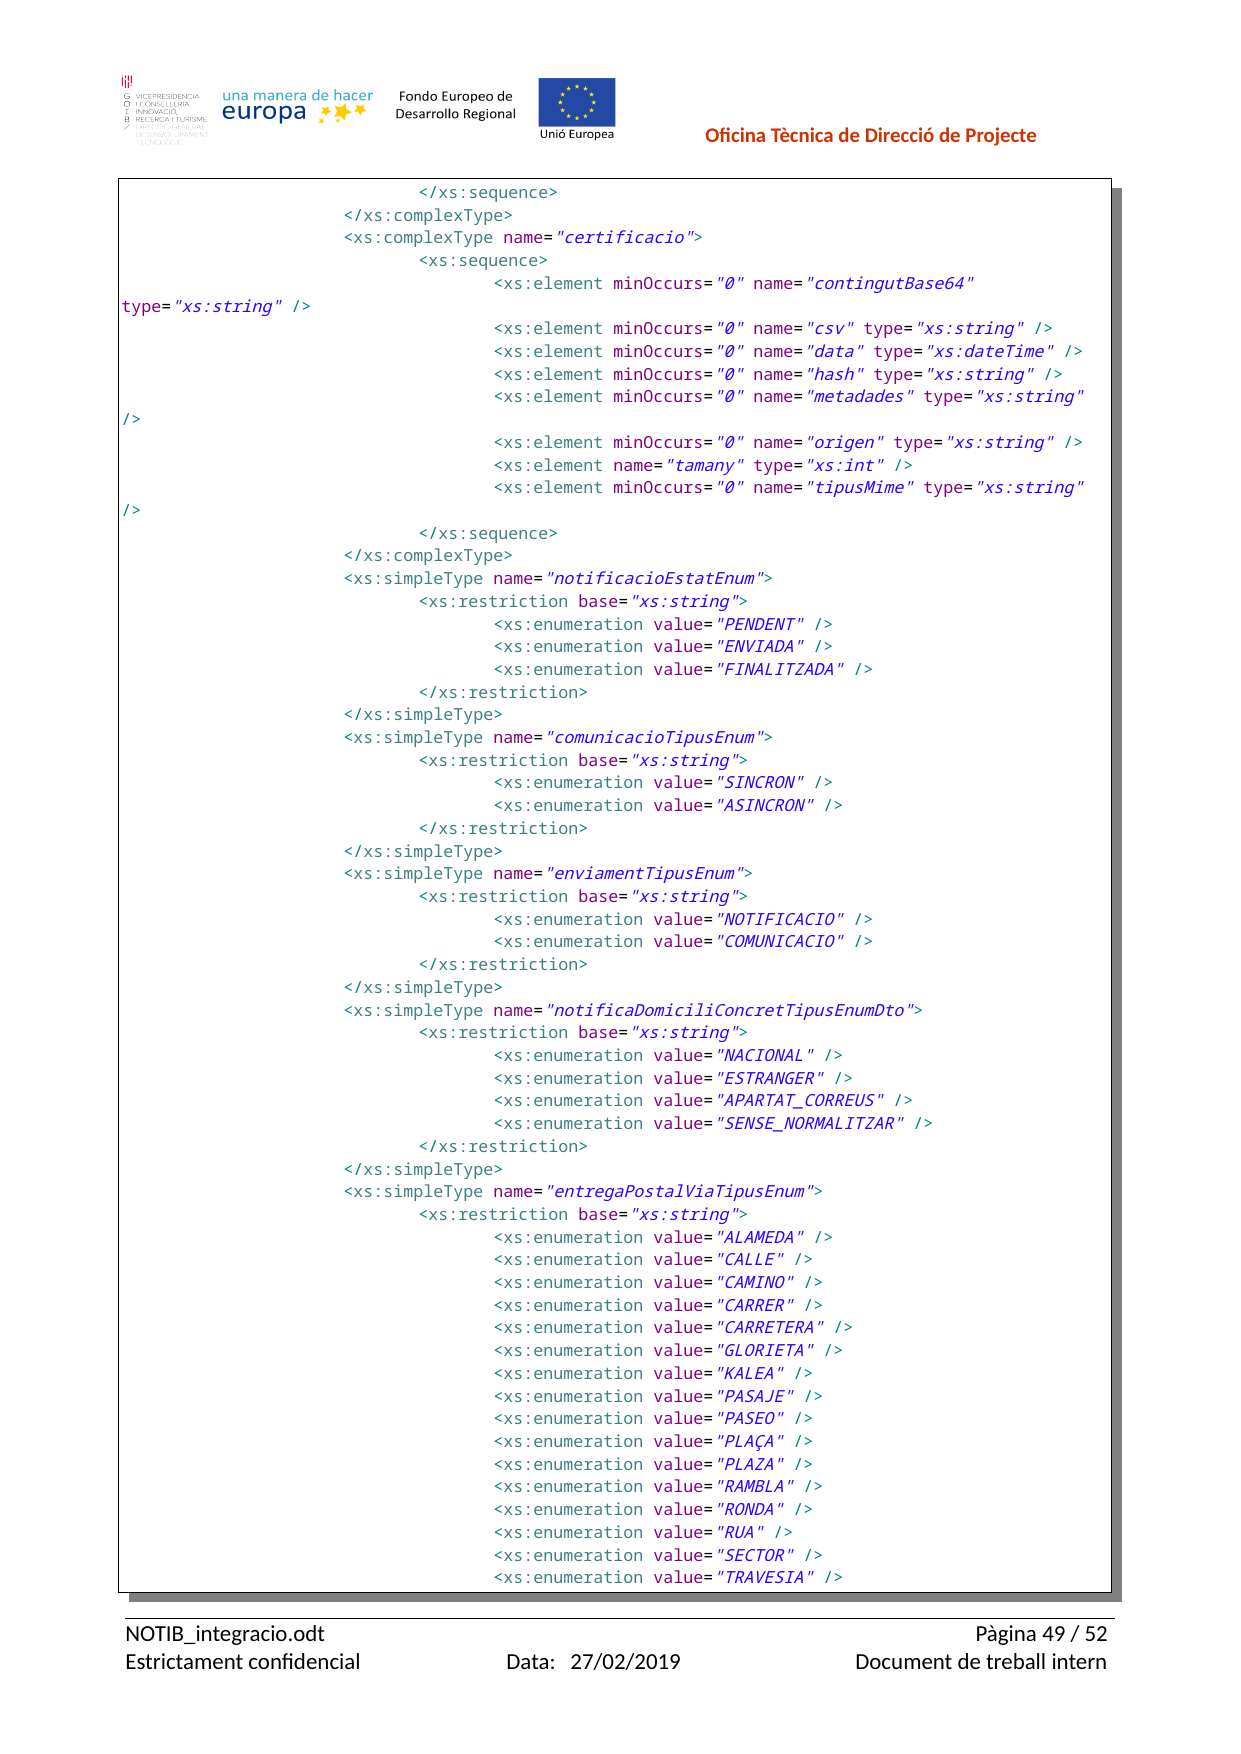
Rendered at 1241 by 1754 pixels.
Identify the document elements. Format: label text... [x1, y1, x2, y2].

text </xs:restriction> [119, 1131, 1111, 1154]
text <xs:restriction base="xs:string"> [119, 882, 1111, 904]
text <xs:enumeration value="RUA" /> [119, 1517, 1111, 1540]
text <xs:element minOccurs="0" name="data" type="xs:dateTime" /> [119, 337, 1111, 359]
text <xs:restriction base="xs:string"> [119, 1018, 1111, 1041]
text </xs:simpleType> [119, 836, 1111, 859]
text <xs:enumeration value="SENSE_NORMALITZAR" /> [119, 1109, 1111, 1131]
text <xs:enumeration value="ALAMEDA" /> [119, 1222, 1111, 1245]
text <xs:enumeration value="SECTOR" /> [119, 1540, 1111, 1563]
text <xs:enumeration value="ESTRANGER" /> [119, 1063, 1111, 1086]
text <xs:restriction base="xs:string"> [119, 1199, 1111, 1222]
text <xs:enumeration value="CARRETERA" /> [119, 1313, 1111, 1336]
text <xs:enumeration value="KALEA" /> [119, 1358, 1111, 1381]
text <xs:enumeration value="COMUNICACIO" /> [119, 927, 1111, 950]
text <xs:enumeration value="ENVIADA" /> [119, 632, 1111, 654]
text <xs:enumeration value="PLAZA" /> [119, 1449, 1111, 1472]
text <xs:simpleType name="enviamentTipusEnum"> [119, 859, 1111, 882]
text <xs:enumeration value="FINALITZADA" /> [119, 654, 1111, 677]
text <xs:element minOccurs="0" name="hash" type="xs:string" /> [119, 359, 1111, 382]
text </xs:simpleType> [119, 1154, 1111, 1177]
text <xs:enumeration value="RONDA" /> [119, 1495, 1111, 1517]
text </xs:restriction> [119, 677, 1111, 700]
picture [219, 73, 621, 147]
text <xs:restriction base="xs:string"> [119, 745, 1111, 768]
text <xs:enumeration value="PENDENT" /> [119, 609, 1111, 632]
text <xs:enumeration value="CALLE" /> [119, 1245, 1111, 1268]
text </xs:restriction> [119, 813, 1111, 836]
text <xs:simpleType name="notificacioEstatEnum"> [119, 564, 1111, 586]
text <xs:enumeration value="PLAÇA" /> [119, 1427, 1111, 1449]
text <xs:enumeration value="GLORIETA" /> [119, 1336, 1111, 1358]
text <xs:enumeration value="APARTAT_CORREUS" /> [119, 1086, 1111, 1109]
text </xs:sequence> [119, 518, 1111, 541]
text <xs:element minOccurs="0" name="tipusMime" type="xs:string" /> [119, 473, 1111, 518]
text <xs:sequence> [119, 246, 1111, 268]
text <xs:element name="tamany" type="xs:int" /> [119, 450, 1111, 473]
text <xs:restriction base="xs:string"> [119, 586, 1111, 609]
text <xs:simpleType name="entregaPostalViaTipusEnum"> [119, 1177, 1111, 1199]
text <xs:enumeration value="PASEO" /> [119, 1404, 1111, 1427]
text <xs:enumeration value="RAMBLA" /> [119, 1472, 1111, 1495]
picture [118, 73, 213, 147]
text <xs:enumeration value="CAMINO" /> [119, 1268, 1111, 1290]
text </xs:simpleType> [119, 700, 1111, 723]
text <xs:enumeration value="NACIONAL" /> [119, 1041, 1111, 1063]
text <xs:enumeration value="CARRER" /> [119, 1290, 1111, 1313]
text </xs:sequence> [119, 179, 1111, 200]
text <xs:enumeration value="SINCRON" /> [119, 768, 1111, 791]
text <xs:element minOccurs="0" name="metadades" type="xs:string" /> [119, 382, 1111, 427]
text <xs:enumeration value="ASINCRON" /> [119, 791, 1111, 813]
text </xs:restriction> [119, 950, 1111, 972]
text <xs:element minOccurs="0" name="csv" type="xs:string" /> [119, 314, 1111, 337]
text </xs:simpleType> [119, 972, 1111, 995]
text <xs:enumeration value="PASAJE" /> [119, 1381, 1111, 1404]
text <xs:enumeration value="NOTIFICACIO" /> [119, 904, 1111, 927]
text <xs:element minOccurs="0" name="origen" type="xs:string" /> [119, 427, 1111, 450]
text <xs:enumeration value="TRAVESIA" /> [119, 1563, 1111, 1592]
text <xs:element minOccurs="0" name="contingutBase64" type="xs:string" /> [119, 268, 1111, 314]
text <xs:simpleType name="notificaDomiciliConcretTipusEnumDto"> [119, 995, 1111, 1018]
text </xs:complexType> [119, 541, 1111, 564]
text <xs:complexType name="certificacio"> [119, 223, 1111, 246]
text <xs:simpleType name="comunicacioTipusEnum"> [119, 723, 1111, 745]
text </xs:complexType> [119, 200, 1111, 223]
